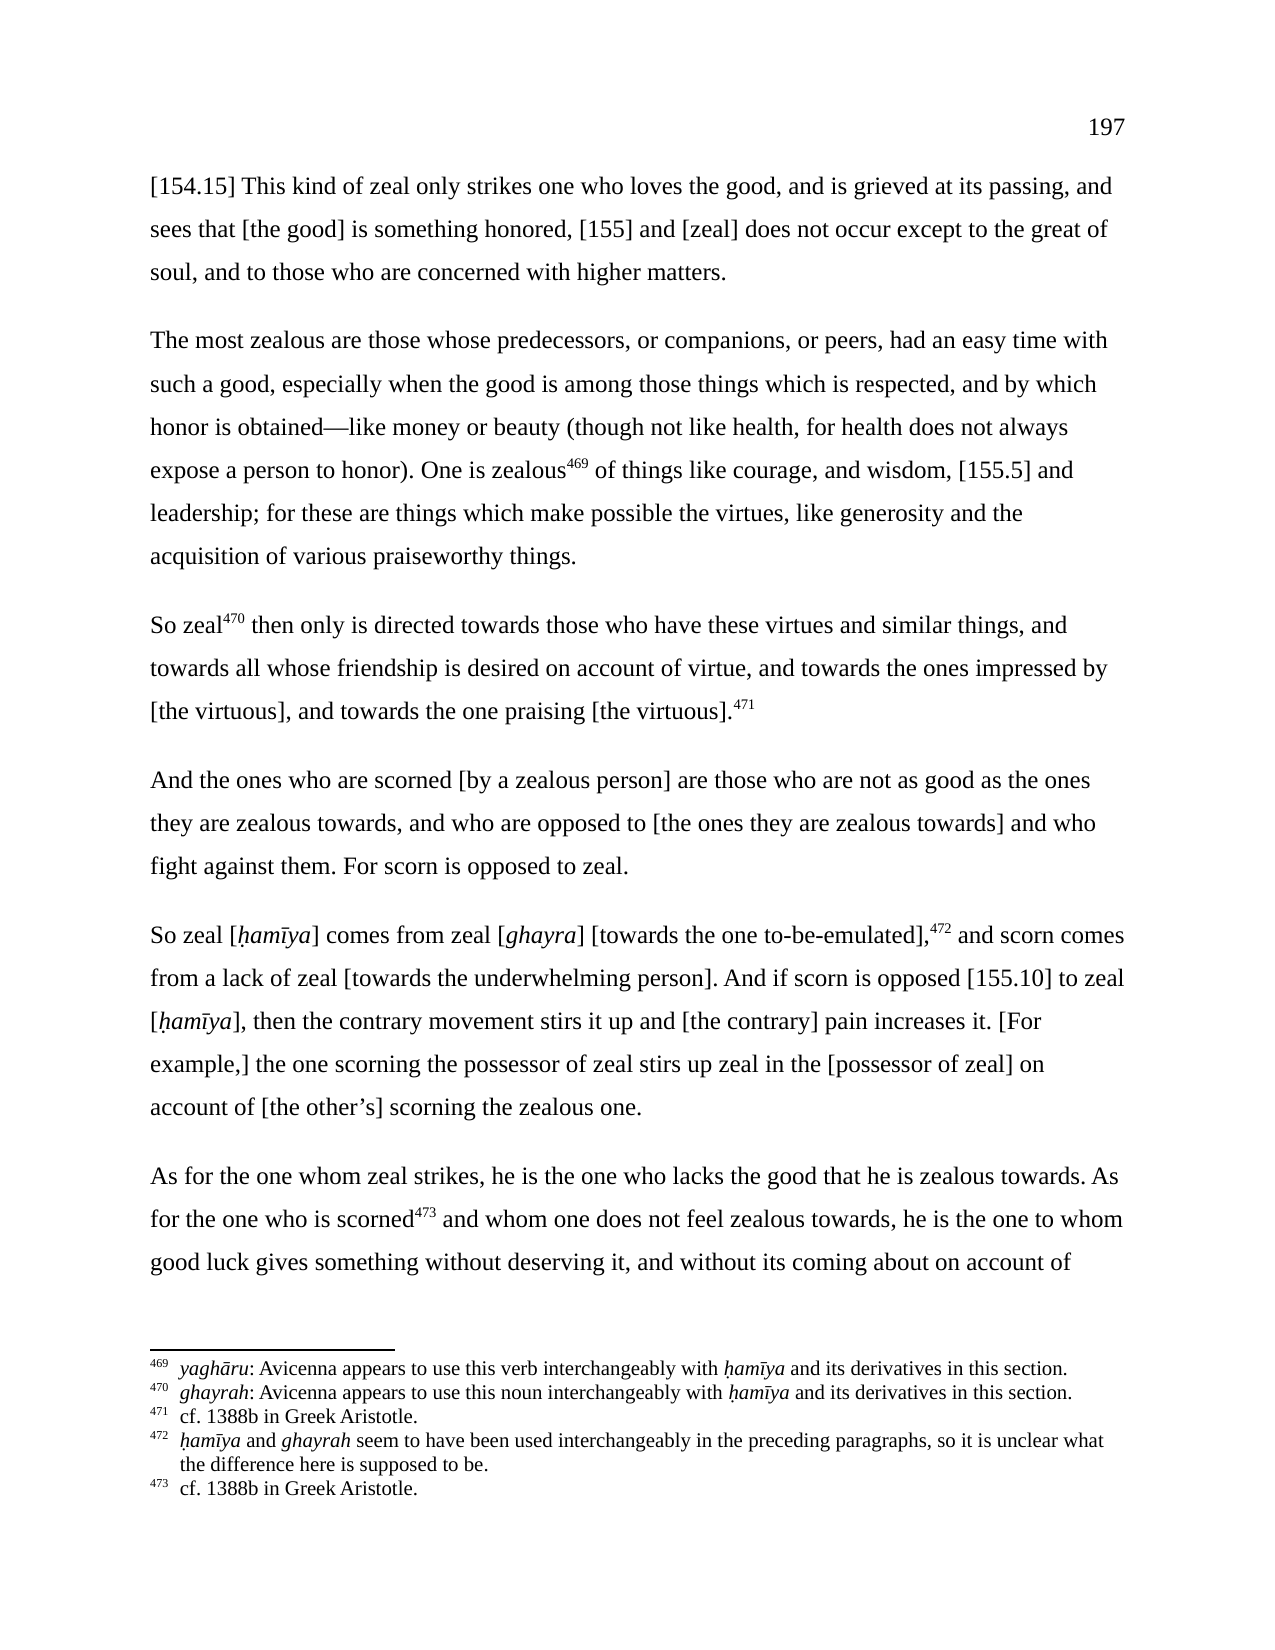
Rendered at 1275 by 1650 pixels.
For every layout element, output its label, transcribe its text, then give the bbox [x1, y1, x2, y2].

text The most zealous are those whose predecessors, or companions, or peers, had an easy time with such a good, especially when the good is among those things which is respected, and by which honor is obtained—like money or beauty (though not like health, for health does not always expose a person to honor). One is zealous of things like courage, and wisdom, [155.5] and leadership; for these are things which make possible the virtues, like generosity and the acquisition of various praiseworthy things. [150, 326, 1125, 570]
text So zeal [ḥamīya] comes from zeal [ghayra] [towards the one to-be-emulated], and scorn comes from a lack of zeal [towards the underwhelming person]. And if scorn is opposed [155.10] to zeal [ḥamīya], then the contrary movement stirs it up and [the contrary] pain increases it. [For example,] the one scorning the possessor of zeal stirs up zeal in the [possessor of zeal] on account of [the other’s] scorning the zealous one. [150, 920, 1125, 1121]
text cf. 1388b in Greek Aristotle. [150, 1476, 1125, 1500]
text ḥamīya and ghayrah seem to have been used interchangeably in the preceding paragraphs, so it is unclear what the difference here is supposed to be. [150, 1428, 1125, 1476]
text ghayrah: Avicenna appears to use this noun interchangeably with ḥamīya and its derivatives in this section. [150, 1380, 1125, 1404]
text As for the one whom zeal strikes, he is the one who lacks the good that he is zealous towards. As for the one who is scorned and whom one does not feel zealous towards, he is the one to whom good luck gives something without deserving it, and without its coming about on account of [150, 1161, 1125, 1276]
text And the ones who are scorned [by a zealous person] are those who are not as good as the ones they are zealous towards, and who are opposed to [the ones they are zealous towards] and who fight against them. For scorn is opposed to zeal. [150, 765, 1125, 880]
text cf. 1388b in Greek Aristotle. [150, 1404, 1125, 1428]
text [154.15] This kind of zeal only strikes one who loves the good, and is grieved at its passing, and sees that [the good] is something honored, [155] and [zeal] does not occur except to the great of soul, and to those who are concerned with higher matters. [150, 171, 1125, 286]
text So zeal then only is directed towards those who have these virtues and similar things, and towards all whose friendship is desired on account of virtue, and towards the ones impressed by [the virtuous], and towards the one praising [the virtuous]. [150, 610, 1125, 725]
text yaghāru: Avicenna appears to use this verb interchangeably with ḥamīya and its derivatives in this section. [150, 1356, 1125, 1380]
